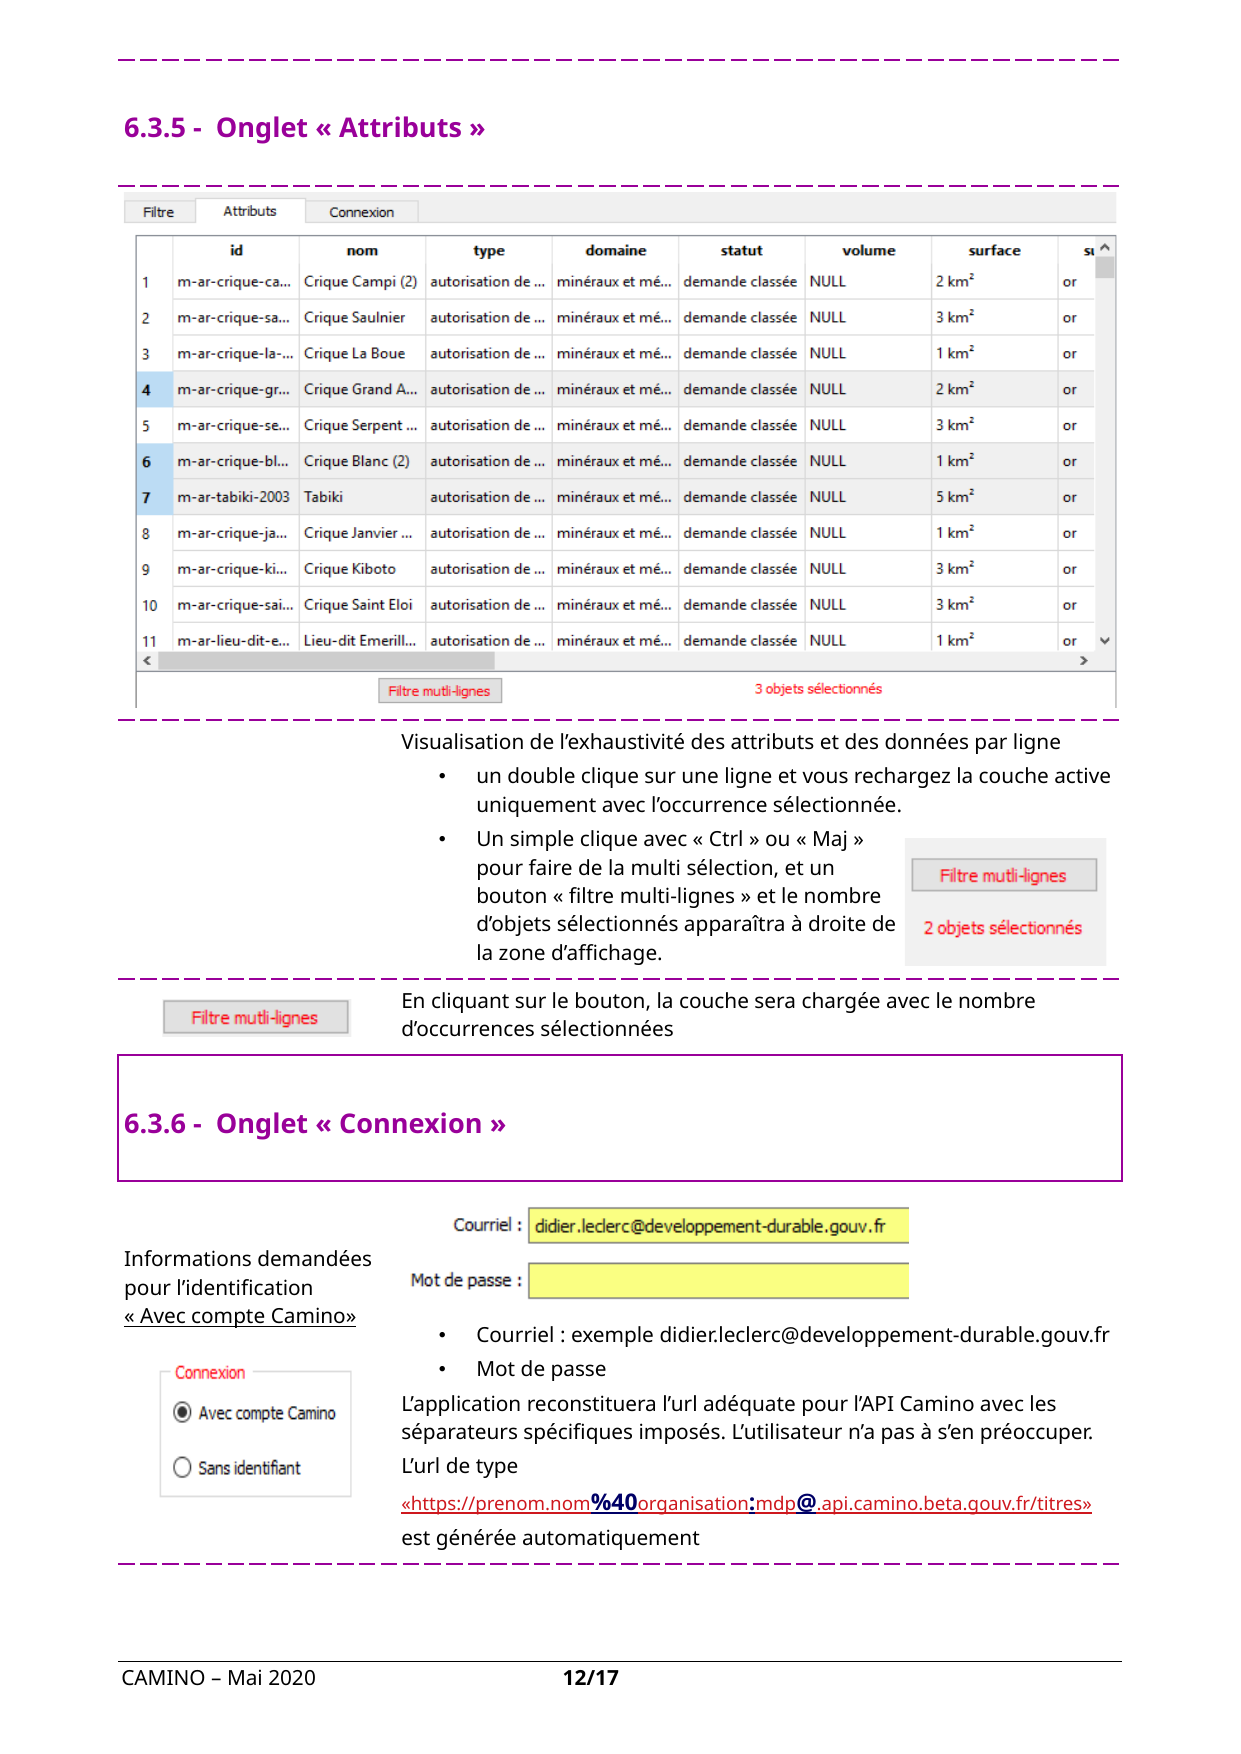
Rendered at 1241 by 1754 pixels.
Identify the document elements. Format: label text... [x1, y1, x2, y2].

table_cell Courriel : exemple didier.leclerc@developpement-durable.gouv.fr Mot de passe L’application reconstituera l’url adéquate pour l’API Camino avec les séparateurs spécifiques imposés. L’utilisateur n’a pas à s’en préoccuper. L’url de type «https://prenom.nom%40organisation:mdp@.api.camino.beta.gouv.fr/titres» est générée automatiquement [395, 1182, 1122, 1563]
picture [162, 999, 352, 1037]
table_cell [118, 719, 395, 978]
table_cell En cliquant sur le bouton, la couche sera chargée avec le nombre d’occurrences sélectionnées [395, 978, 1122, 1054]
table_cell Onglet « Connexion » [119, 1056, 1121, 1180]
table_cell Informations demandées pour l’identification « Avec compte Camino» [118, 1182, 395, 1563]
table_cell [118, 185, 1122, 719]
picture [123, 192, 1117, 708]
picture [904, 838, 1107, 966]
table_cell [118, 978, 395, 1054]
table_cell Onglet « Attributs » [118, 59, 1122, 184]
table_cell Visualisation de l’exhaustivité des attributs et des données par ligne un double clique sur une ligne et vous rechargez la couche active uniquement avec l’occurrence sélectionnée. Un simple clique avec « Ctrl » ou « Maj » pour faire de la multi sélection, et un bouton « filtre multi-lignes » et le nombre d’objets sélectionnés apparaîtra à droite de la zone d’affichage. [395, 719, 1122, 978]
picture [401, 1187, 909, 1315]
